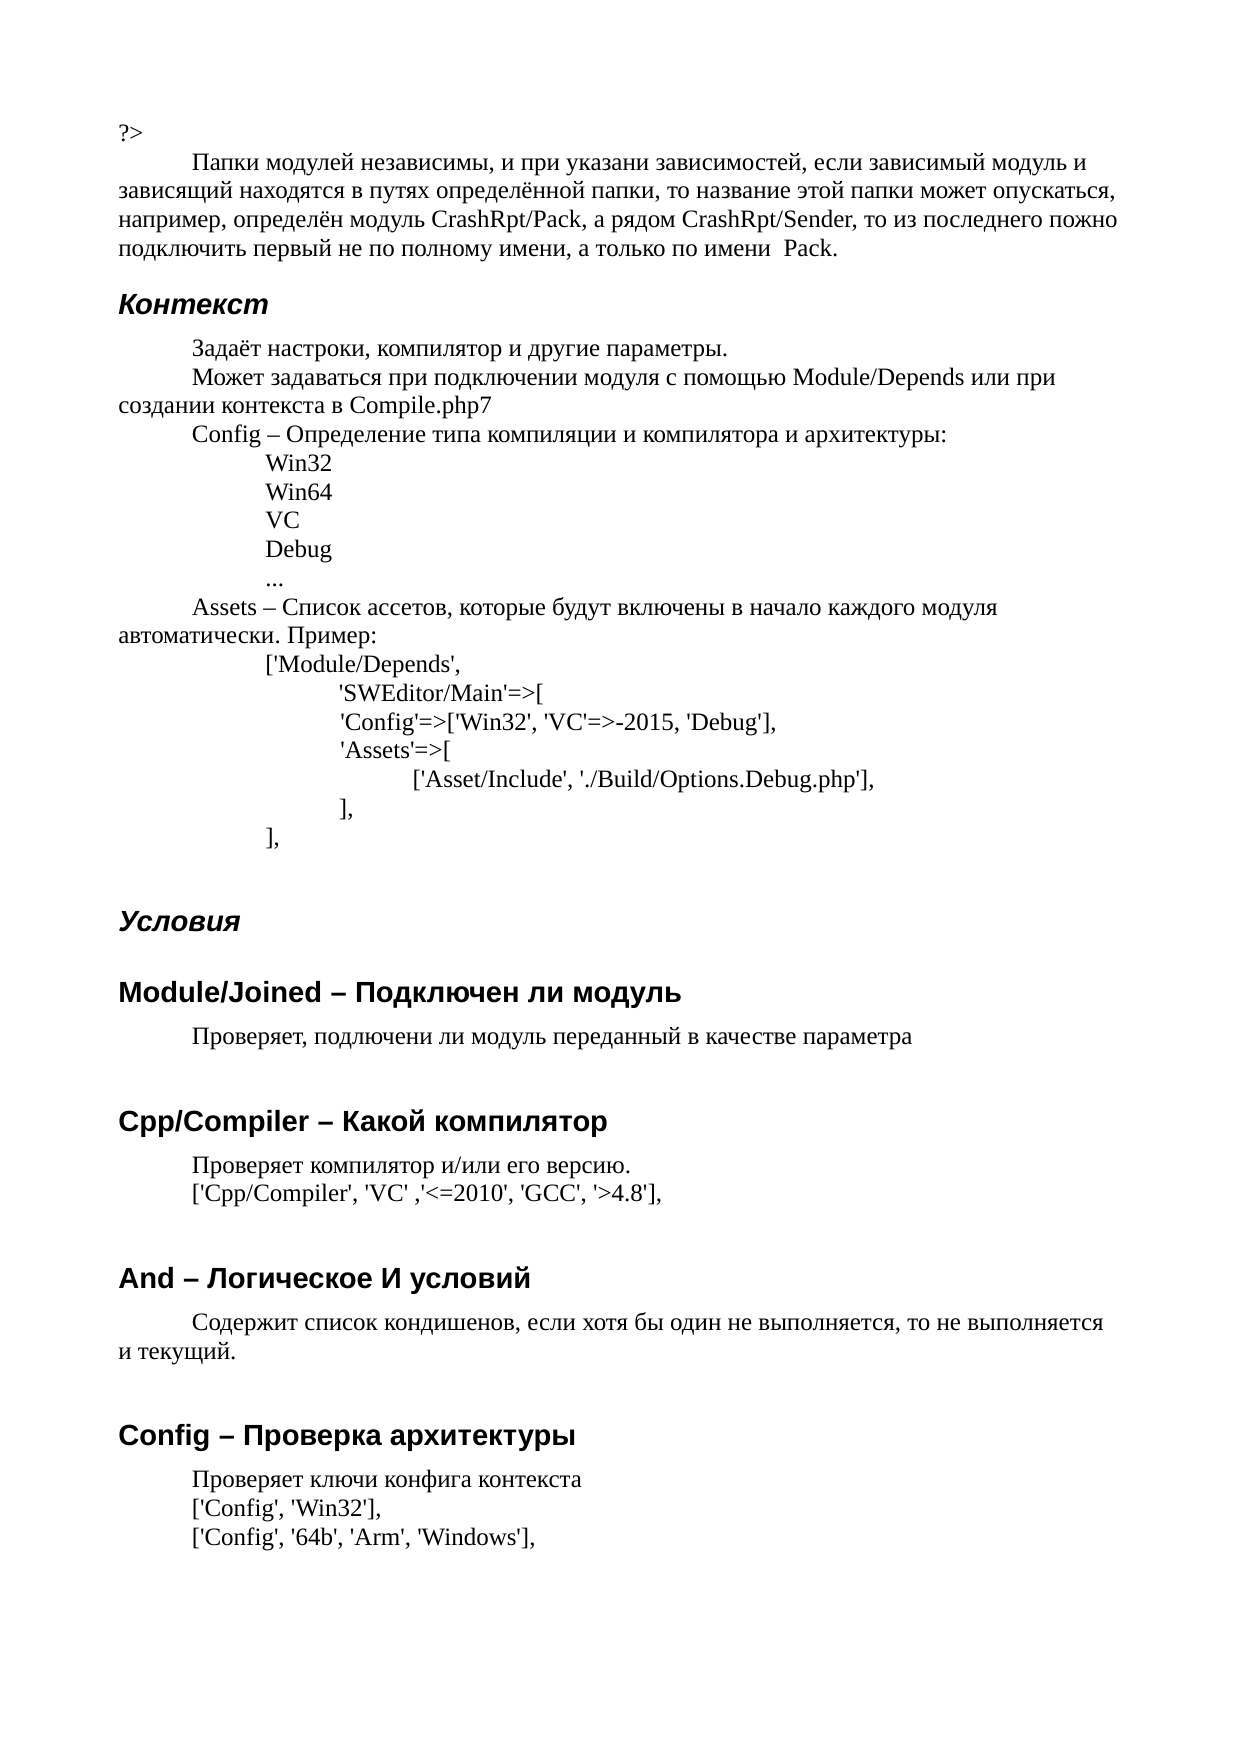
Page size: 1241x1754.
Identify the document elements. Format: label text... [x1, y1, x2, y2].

text Config – Определение типа компиляции и компилятора и архитектуры: [118, 419, 1122, 448]
text VC [118, 505, 1122, 534]
text ?> [118, 118, 1122, 147]
text Папки модулей независимы, и при указани зависимостей, если зависимый модуль и зависящий находятся в путях определённой папки, то название этой папки может опускаться, например, определён модуль CrashRpt/Pack, а рядом CrashRpt/Sender, то из последнего пожно подключить первый не по полному имени, а только по имени Pack. [118, 147, 1122, 262]
text Win32 [118, 448, 1122, 477]
text ['Module/Depends', [118, 649, 1122, 678]
text Содержит список кондишенов, если хотя бы один не выполняется, то не выполняется и текущий. [118, 1307, 1122, 1364]
text ['Asset/Include', './Build/Options.Debug.php'], [118, 764, 1122, 793]
subtitle Config – Проверка архитектуры [118, 1418, 1122, 1452]
text ... [118, 563, 1122, 592]
text 'Assets'=>[ [118, 735, 1122, 764]
text Win64 [118, 477, 1122, 505]
subtitle Контекст [118, 287, 1122, 320]
text 'SWEditor/Main'=>[ [118, 678, 1122, 707]
subtitle And – Логическое И условий [118, 1261, 1122, 1294]
text Проверяет, подлючени ли модуль переданный в качестве параметра [118, 1021, 1122, 1050]
text ], [118, 793, 1122, 822]
text ['Config', 'Win32'], [118, 1493, 1122, 1522]
subtitle Условия [118, 904, 1122, 938]
text ], [118, 822, 1122, 850]
text 'Config'=>['Win32', 'VC'=>-2015, 'Debug'], [118, 707, 1122, 735]
text Debug [118, 534, 1122, 563]
text Проверяет ключи конфига контекста [118, 1464, 1122, 1493]
text Assets – Список ассетов, которые будут включены в начало каждого модуля автоматически. Пример: [118, 592, 1122, 649]
subtitle Cpp/Compiler – Какой компилятор [118, 1104, 1122, 1137]
text Задаёт настроки, компилятор и другие параметры. [118, 333, 1122, 362]
text ['Config', '64b', 'Arm', 'Windows'], [118, 1522, 1122, 1551]
subtitle Module/Joined – Подключен ли модуль [118, 975, 1122, 1009]
text ['Cpp/Compiler', 'VC' ,'<=2010', 'GCC', '>4.8'], [118, 1178, 1122, 1207]
text Может задаваться при подключении модуля с помощью Module/Depends или при создании контекста в Compile.php7 [118, 362, 1122, 419]
text Проверяет компилятор и/или его версию. [118, 1150, 1122, 1178]
